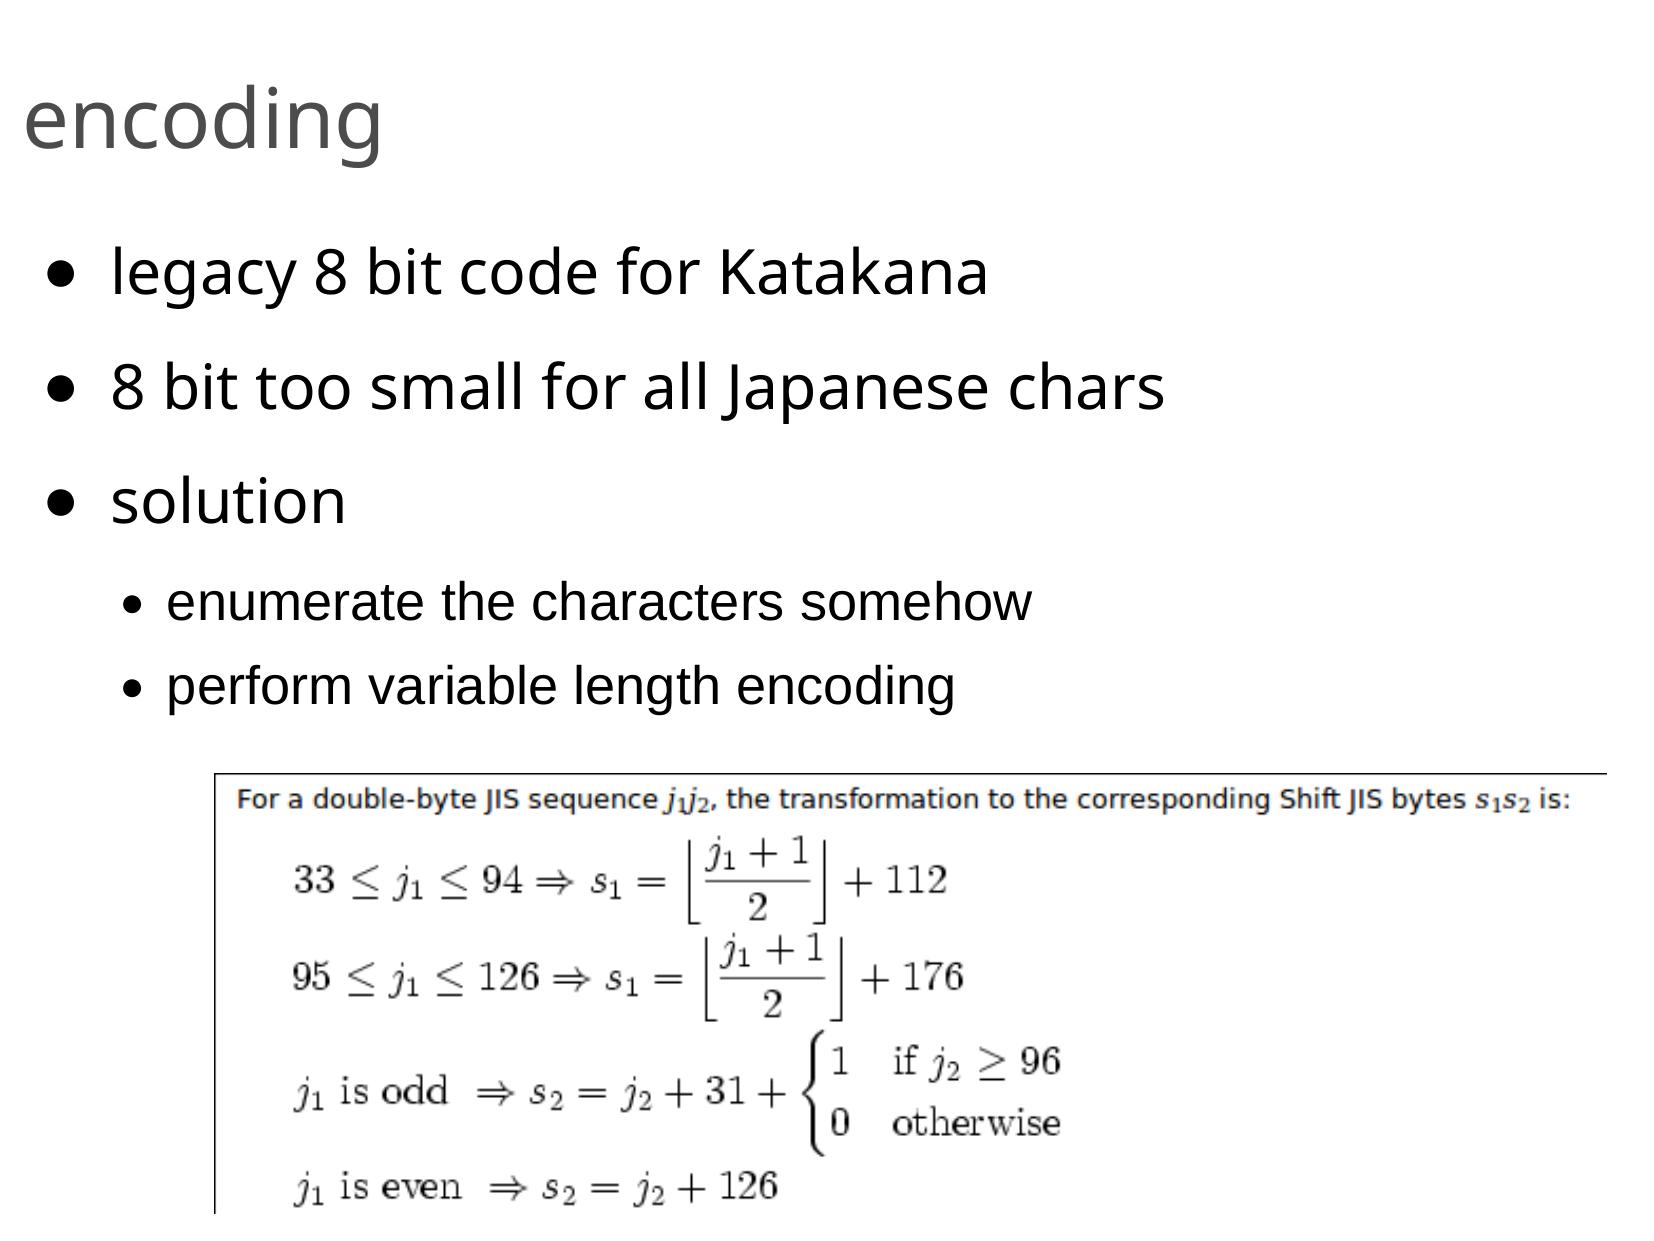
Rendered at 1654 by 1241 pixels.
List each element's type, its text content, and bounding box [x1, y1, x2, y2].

picture [214, 773, 1607, 1214]
list legacy 8 bit code for Katakana 8 bit too small for all Japanese chars solution enumerate the characters somehow perform variable length encoding [25, 223, 1654, 721]
title encoding [22, 26, 1654, 205]
